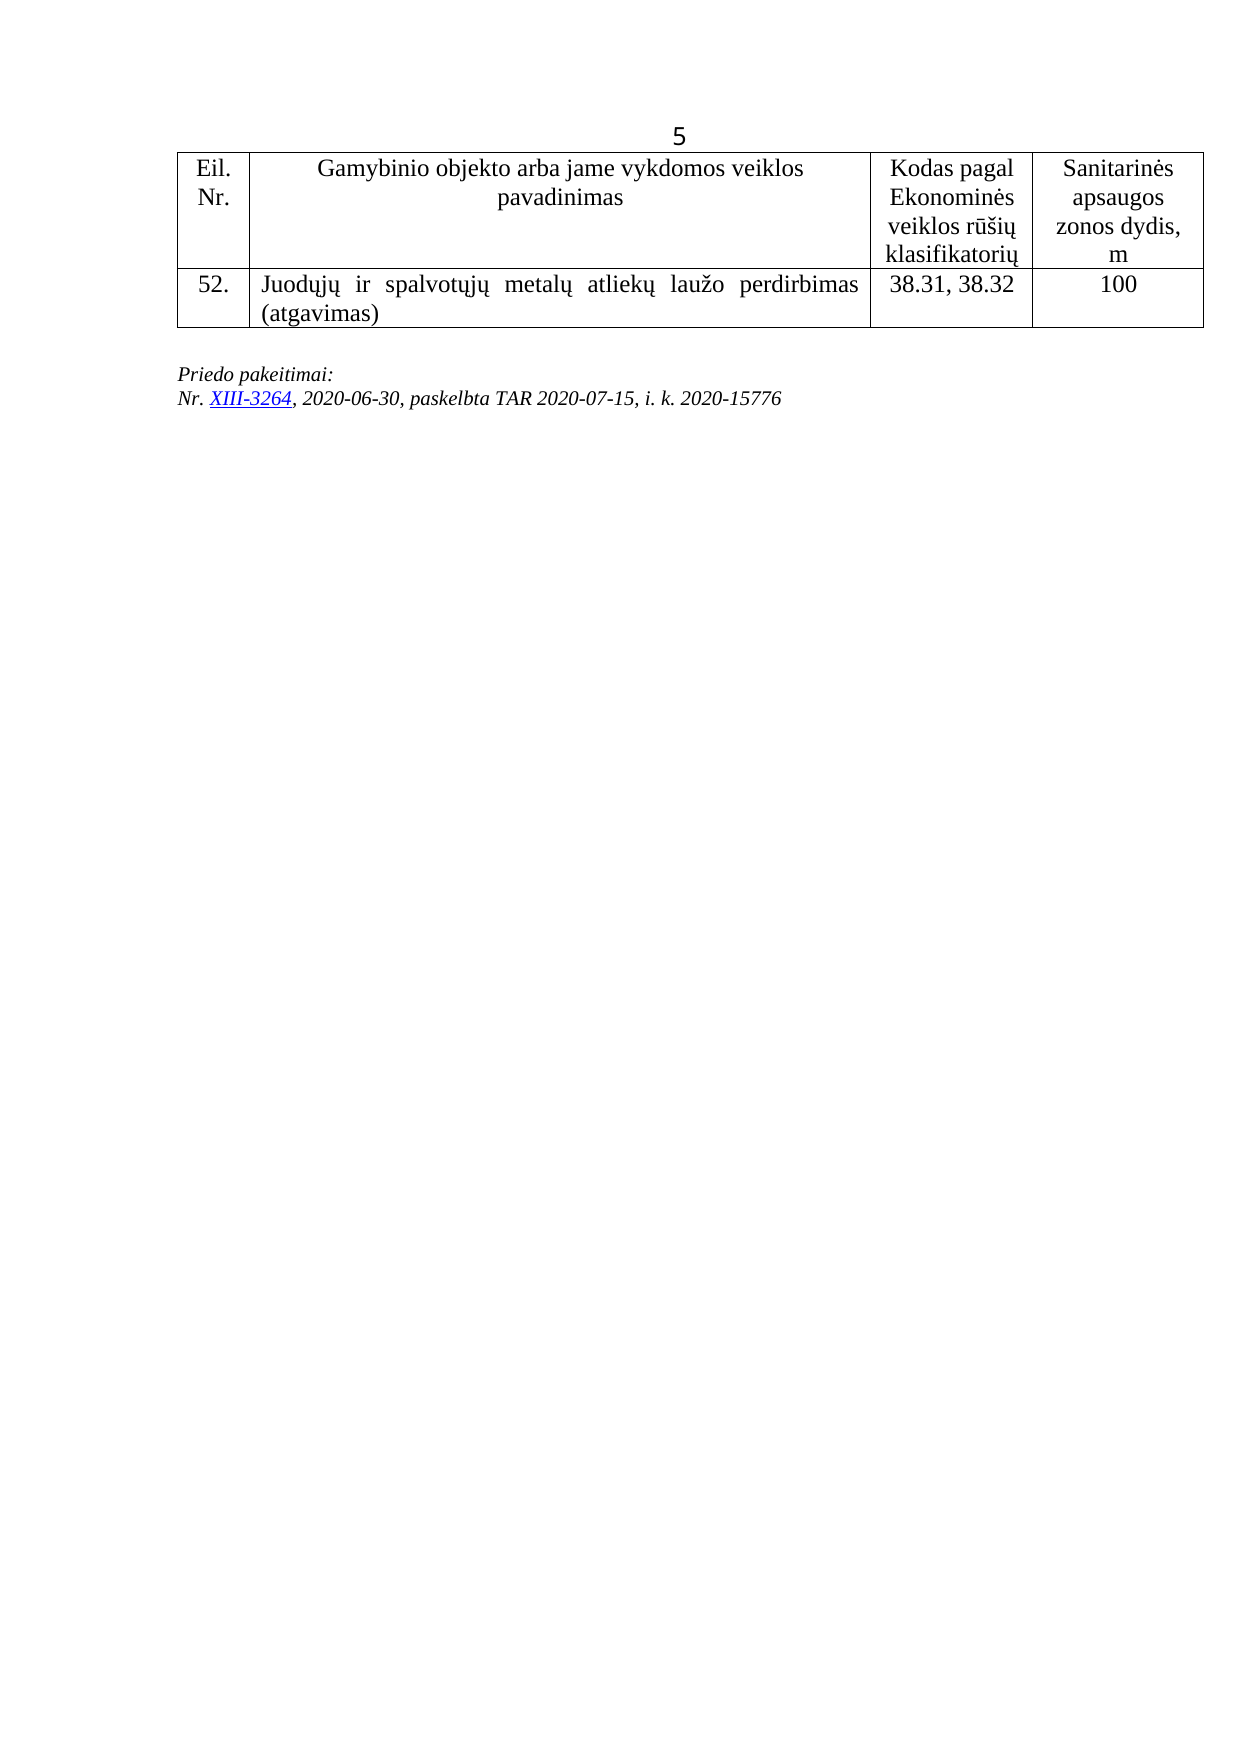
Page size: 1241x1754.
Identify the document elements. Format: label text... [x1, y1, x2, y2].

table_header Gamybinio objekto arba jame vykdomos veiklos pavadinimas [250, 153, 870, 268]
table_header Kodas pagal Ekonominės veiklos rūšių klasifikatorių [871, 153, 1032, 268]
table_cell Juodųjų ir spalvotųjų metalų atliekų laužo perdirbimas (atgavimas) [250, 269, 870, 327]
table_cell 38.31, 38.32 [871, 269, 1032, 327]
table_header Sanitarinės apsaugos zonos dydis, m [1033, 153, 1203, 268]
table_cell 100 [1033, 269, 1203, 327]
table_cell 52. [178, 269, 249, 327]
text Nr. XIII-3264, 2020-06-30, paskelbta TAR 2020-07-15, i. k. 2020-15776 [177, 386, 1181, 410]
text Priedo pakeitimai: [177, 362, 1181, 386]
table_header Eil. Nr. [178, 153, 249, 268]
